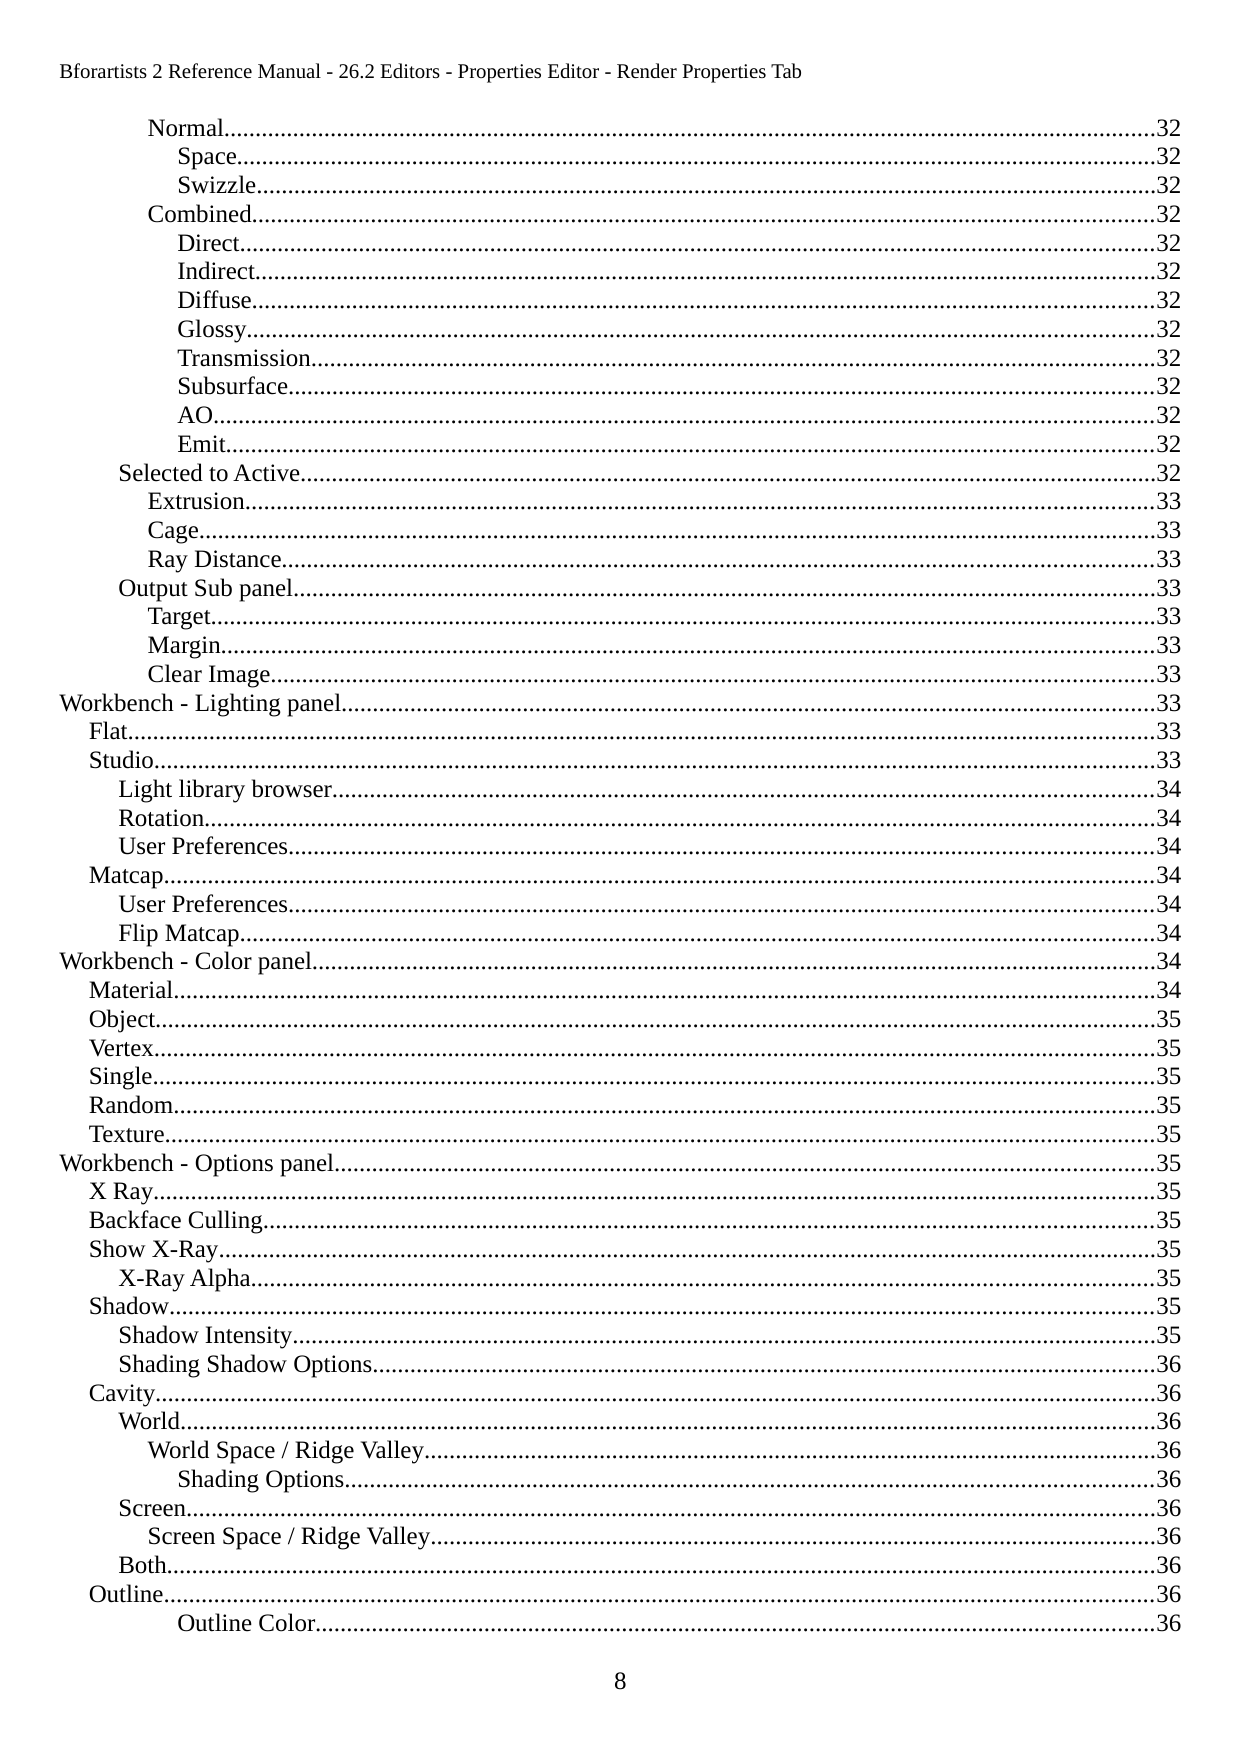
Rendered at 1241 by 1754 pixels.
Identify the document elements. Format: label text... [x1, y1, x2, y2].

text Transmission 32 [177, 343, 1181, 371]
text Material 34 [88, 975, 1181, 1004]
text User Preferences 34 [118, 889, 1181, 918]
text Normal 32 [147, 113, 1181, 141]
text X-Ray Alpha 35 [118, 1263, 1181, 1291]
text Shadow 35 [88, 1291, 1181, 1320]
text Texture 35 [88, 1119, 1181, 1148]
text Clear Image 33 [147, 659, 1181, 688]
text X Ray 35 [88, 1176, 1181, 1205]
text Single 35 [88, 1061, 1181, 1090]
text Light library browser 34 [118, 774, 1181, 803]
text Screen 36 [118, 1493, 1181, 1521]
text Selected to Active 32 [118, 458, 1181, 486]
text Workbench - Lighting panel 33 [59, 688, 1181, 716]
text Show X-Ray 35 [88, 1234, 1181, 1263]
text Shading Shadow Options 36 [118, 1349, 1181, 1378]
text Outline 36 [88, 1579, 1181, 1608]
text Studio 33 [88, 745, 1181, 774]
text Matcap 34 [88, 860, 1181, 889]
text Flip Matcap 34 [118, 918, 1181, 946]
text Diffuse 32 [177, 285, 1181, 314]
text Output Sub panel 33 [118, 573, 1181, 601]
text Workbench - Options panel 35 [59, 1148, 1181, 1176]
text World 36 [118, 1406, 1181, 1435]
text Combined 32 [147, 199, 1181, 228]
text Random 35 [88, 1090, 1181, 1119]
text Ray Distance 33 [147, 544, 1181, 573]
text User Preferences 34 [118, 831, 1181, 860]
text Cage 33 [147, 515, 1181, 544]
text Vertex 35 [88, 1033, 1181, 1061]
text World Space / Ridge Valley 36 [147, 1435, 1181, 1464]
text Outline Color 36 [177, 1608, 1181, 1636]
text Backface Culling 35 [88, 1205, 1181, 1234]
text Screen Space / Ridge Valley 36 [147, 1521, 1181, 1550]
text Swizzle 32 [177, 170, 1181, 199]
text Extrusion 33 [147, 486, 1181, 515]
text Cavity 36 [88, 1378, 1181, 1406]
text Glossy 32 [177, 314, 1181, 343]
text Flat 33 [88, 716, 1181, 745]
text Object 35 [88, 1004, 1181, 1033]
text Indirect 32 [177, 256, 1181, 285]
text Shadow Intensity 35 [118, 1320, 1181, 1349]
text Space 32 [177, 141, 1181, 170]
text AO 32 [177, 400, 1181, 429]
text Direct 32 [177, 228, 1181, 256]
text Rotation 34 [118, 803, 1181, 831]
text Shading Options 36 [177, 1464, 1181, 1493]
text Margin 33 [147, 630, 1181, 659]
text Subsurface 32 [177, 371, 1181, 400]
text Emit 32 [177, 429, 1181, 458]
text Both 36 [118, 1550, 1181, 1579]
text Target 33 [147, 601, 1181, 630]
text Workbench - Color panel 34 [59, 946, 1181, 975]
